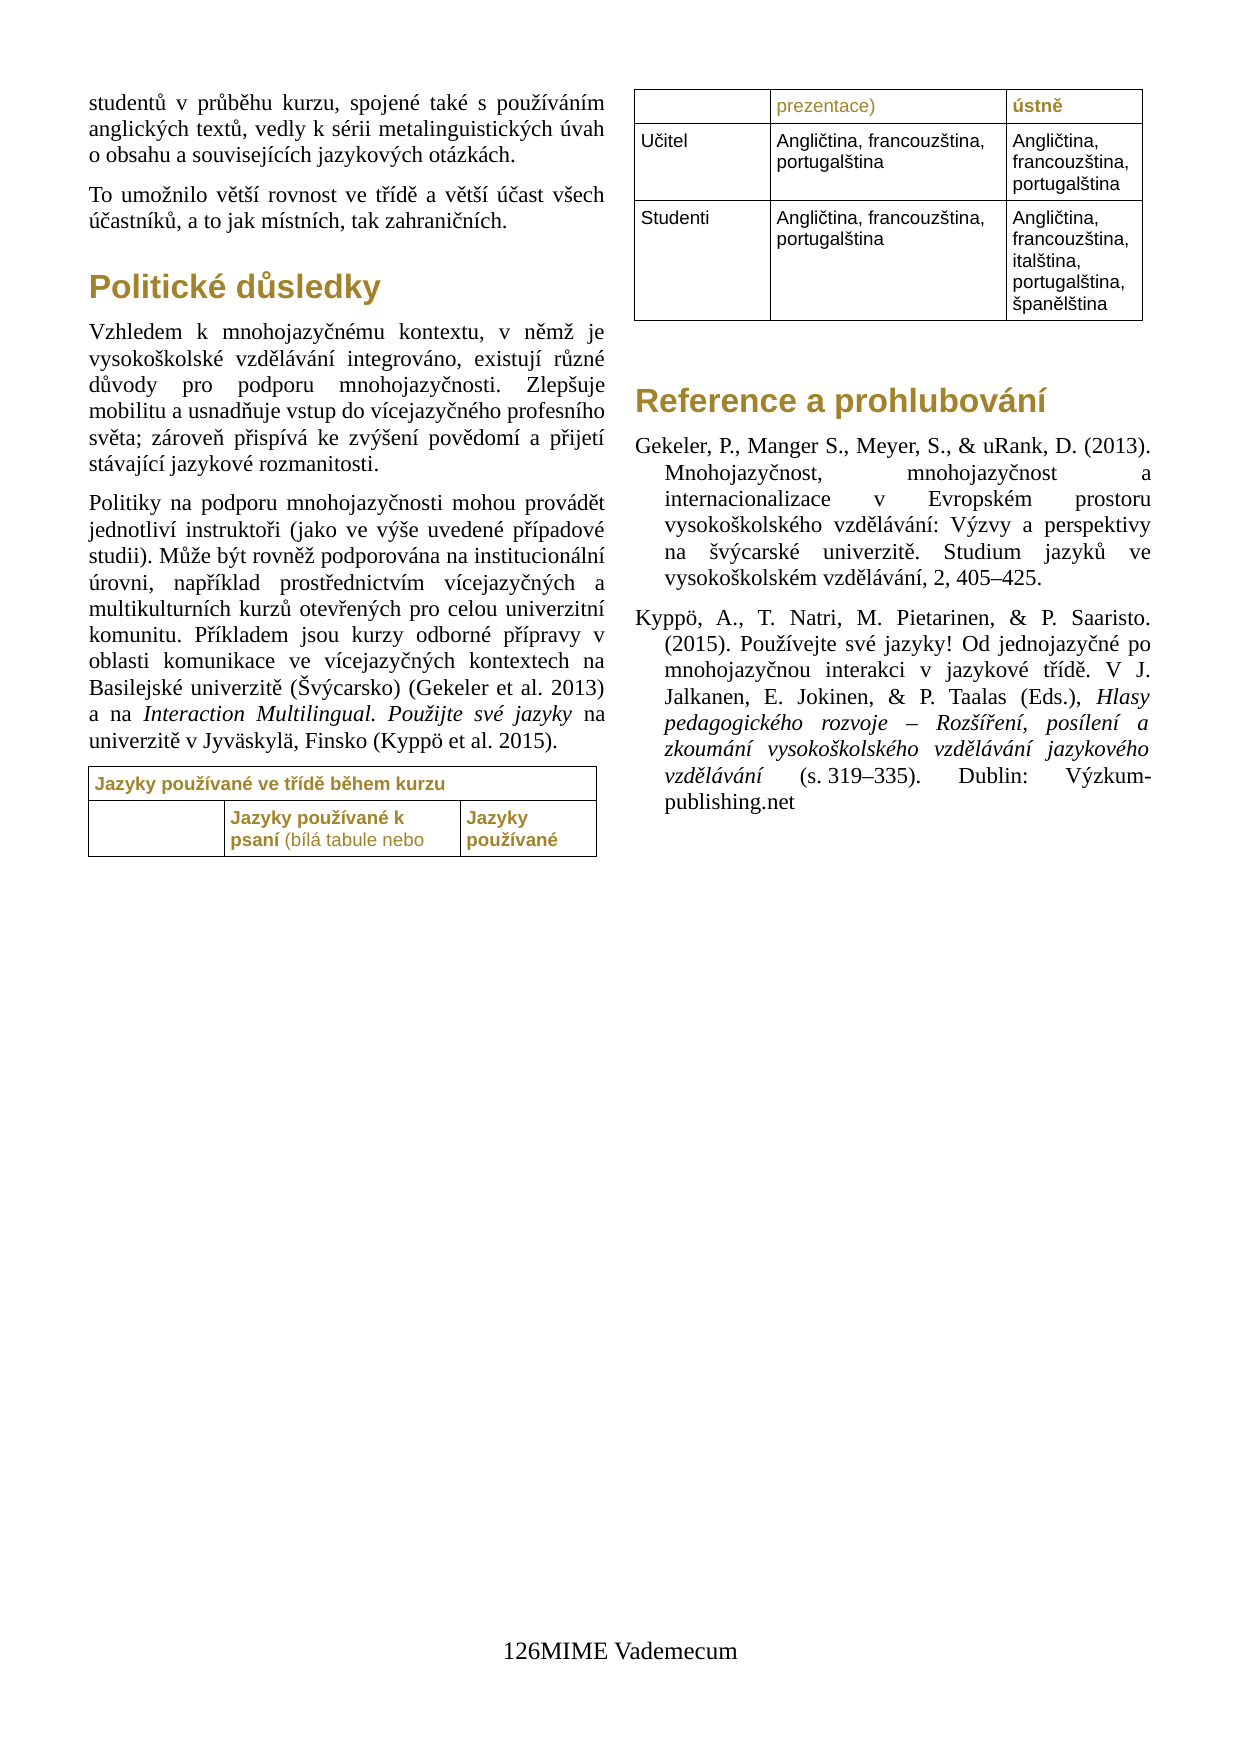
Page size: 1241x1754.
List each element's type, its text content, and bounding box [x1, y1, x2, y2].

subtitle Politické důsledky [88, 267, 605, 306]
table_cell Jazyky používané k psaní (bílá tabule nebo [225, 801, 460, 856]
table_cell Angličtina, francouzština, portugalština [771, 201, 1006, 320]
text Kyppö, A., T. Natri, M. Pietarinen, & P. Saaristo. (2015). Používejte své jazyky! Od jednojazyčné po mnohojazyčnou interakci v jazykové třídě. V J. Jalkanen, E. Jokinen, & P. Taalas (Eds.), Hlasy pedagogického rozvoje – Rozšíření, posílení a zkoumání vysokoškolského vzdělávání jazykového vzdělávání (s. 319–335). Dublin: Výzkum-publishing.net [635, 604, 1152, 814]
table_cell Studenti [635, 201, 770, 320]
table_cell [89, 801, 224, 856]
table_cell Angličtina, francouzština, portugalština [771, 124, 1006, 200]
table_cell Učitel [635, 124, 770, 200]
text studentů v průběhu kurzu, spojené také s používáním anglických textů, vedly k sérii metalinguistických úvah o obsahu a souvisejících jazykových otázkách. [88, 88, 605, 168]
text To umožnilo větší rovnost ve třídě a větší účast všech účastníků, a to jak místních, tak zahraničních. [88, 181, 605, 233]
table_cell Angličtina, francouzština, portugalština [1007, 124, 1142, 200]
text Vzhledem k mnohojazyčnému kontextu, v němž je vysokoškolské vzdělávání integrováno, existují různé důvody pro podporu mnohojazyčnosti. Zlepšuje mobilitu a usnadňuje vstup do vícejazyčného profesního světa; zároveň přispívá ke zvýšení povědomí a přijetí stávající jazykové rozmanitosti. [88, 318, 605, 476]
text Gekeler, P., Manger S., Meyer, S., & uRank, D. (2013). Mnohojazyčnost, mnohojazyčnost a internacionalizace v Evropském prostoru vysokoškolského vzdělávání: Výzvy a perspektivy na švýcarské univerzitě. Studium jazyků ve vysokoškolském vzdělávání, 2, 405–425. [635, 432, 1152, 591]
table_cell ústně [1007, 90, 1142, 123]
table_cell Angličtina, francouzština, italština, portugalština, španělština [1007, 201, 1142, 320]
subtitle Reference a prohlubování [635, 381, 1152, 420]
table_cell prezentace) [771, 90, 1006, 123]
table_cell [635, 90, 770, 123]
table_header Jazyky používané ve třídě během kurzu [89, 767, 596, 800]
table_cell Jazyky používané [461, 801, 596, 856]
text Politiky na podporu mnohojazyčnosti mohou provádět jednotliví instruktoři (jako ve výše uvedené případové studii). Může být rovněž podporována na institucionální úrovni, například prostřednictvím vícejazyčných a multikulturních kurzů otevřených pro celou univerzitní komunitu. Příkladem jsou kurzy odborné přípravy v oblasti komunikace ve vícejazyčných kontextech na Basilejské univerzitě (Švýcarsko) (Gekeler et al. 2013) a na Interaction Multilingual. Použijte své jazyky na univerzitě v Jyväskylä, Finsko (Kyppö et al. 2015). [88, 489, 605, 753]
